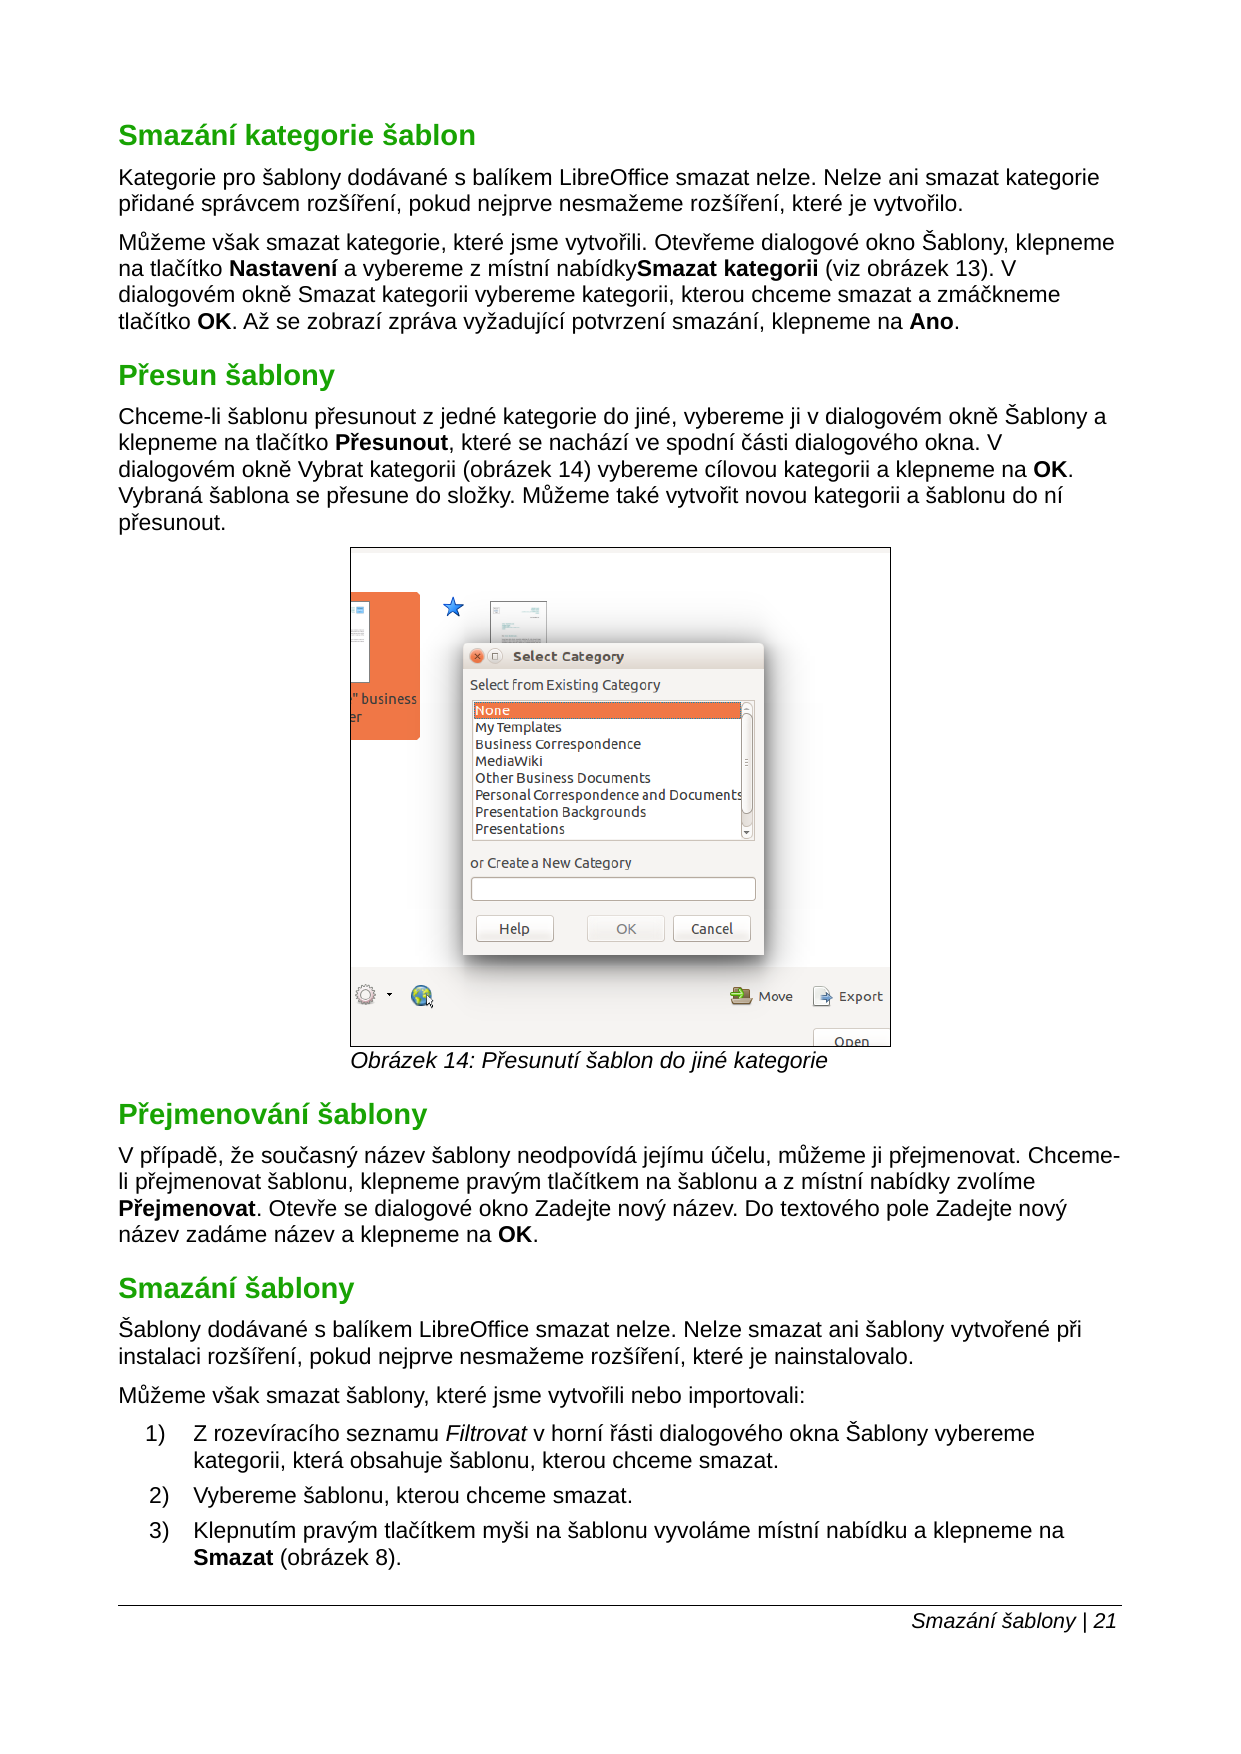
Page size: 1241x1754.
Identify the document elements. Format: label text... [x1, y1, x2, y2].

list Klepnutím pravým tlačítkem myši na šablonu vyvoláme místní nabídku a klepneme na Smazat (obrázek 8). [169, 1517, 1122, 1570]
subtitle Smazání kategorie šablon [118, 118, 1122, 152]
text Můžeme však smazat šablony, které jsme vytvořili nebo importovali: [118, 1382, 1122, 1408]
list Z rozevíracího seznamu Filtrovat v horní řásti dialogového okna Šablony vybereme kategorii, která obsahuje šablonu, kterou chceme smazat. [165, 1420, 1122, 1473]
subtitle Přejmenování šablony [118, 1097, 1122, 1130]
text V případě, že současný název šablony neodpovídá jejímu účelu, můžeme ji přejmenovat. Chceme-li přejmenovat šablonu, klepneme pravým tlačítkem na šablonu a z místní nabídky zvolíme Přejmenovat. Otevře se dialogové okno Zadejte nový název. Do textového pole Zadejte nový název zadáme název a klepneme na OK. [118, 1142, 1122, 1247]
text Můžeme však smazat kategorie, které jsme vytvořili. Otevřeme dialogové okno Šablony, klepneme na tlačítko Nastavení a vybereme z místní nabídkySmazat kategorii (viz obrázek 13). V dialogovém okně Smazat kategorii vybereme kategorii, kterou chceme smazat a zmáčkneme tlačítko OK. Až se zobrazí zpráva vyžadující potvrzení smazání, klepneme na Ano. [118, 229, 1122, 334]
picture [351, 548, 890, 1046]
text Chceme-li šablonu přesunout z jedné kategorie do jiné, vybereme ji v dialogovém okně Šablony a klepneme na tlačítko Přesunout, které se nachází ve spodní části dialogového okna. V dialogovém okně Vybrat kategorii (obrázek 14) vybereme cílovou kategorii a klepneme na OK. Vybraná šablona se přesune do složky. Můžeme také vytvořit novou kategorii a šablonu do ní přesunout. [118, 403, 1122, 535]
text Šablony dodávané s balíkem LibreOffice smazat nelze. Nelze smazat ani šablony vytvořené při instalaci rozšíření, pokud nejprve nesmažeme rozšíření, které je nainstalovalo. [118, 1316, 1122, 1369]
subtitle Přesun šablony [118, 358, 1122, 391]
subtitle Smazání šablony [118, 1271, 1122, 1304]
text Kategorie pro šablony dodávané s balíkem LibreOffice smazat nelze. Nelze ani smazat kategorie přidané správcem rozšíření, pokud nejprve nesmažeme rozšíření, které je vytvořilo. [118, 163, 1122, 216]
list Vybereme šablonu, kterou chceme smazat. [169, 1482, 1122, 1508]
text Obrázek 14: Přesunutí šablon do jiné kategorie [350, 1047, 890, 1073]
